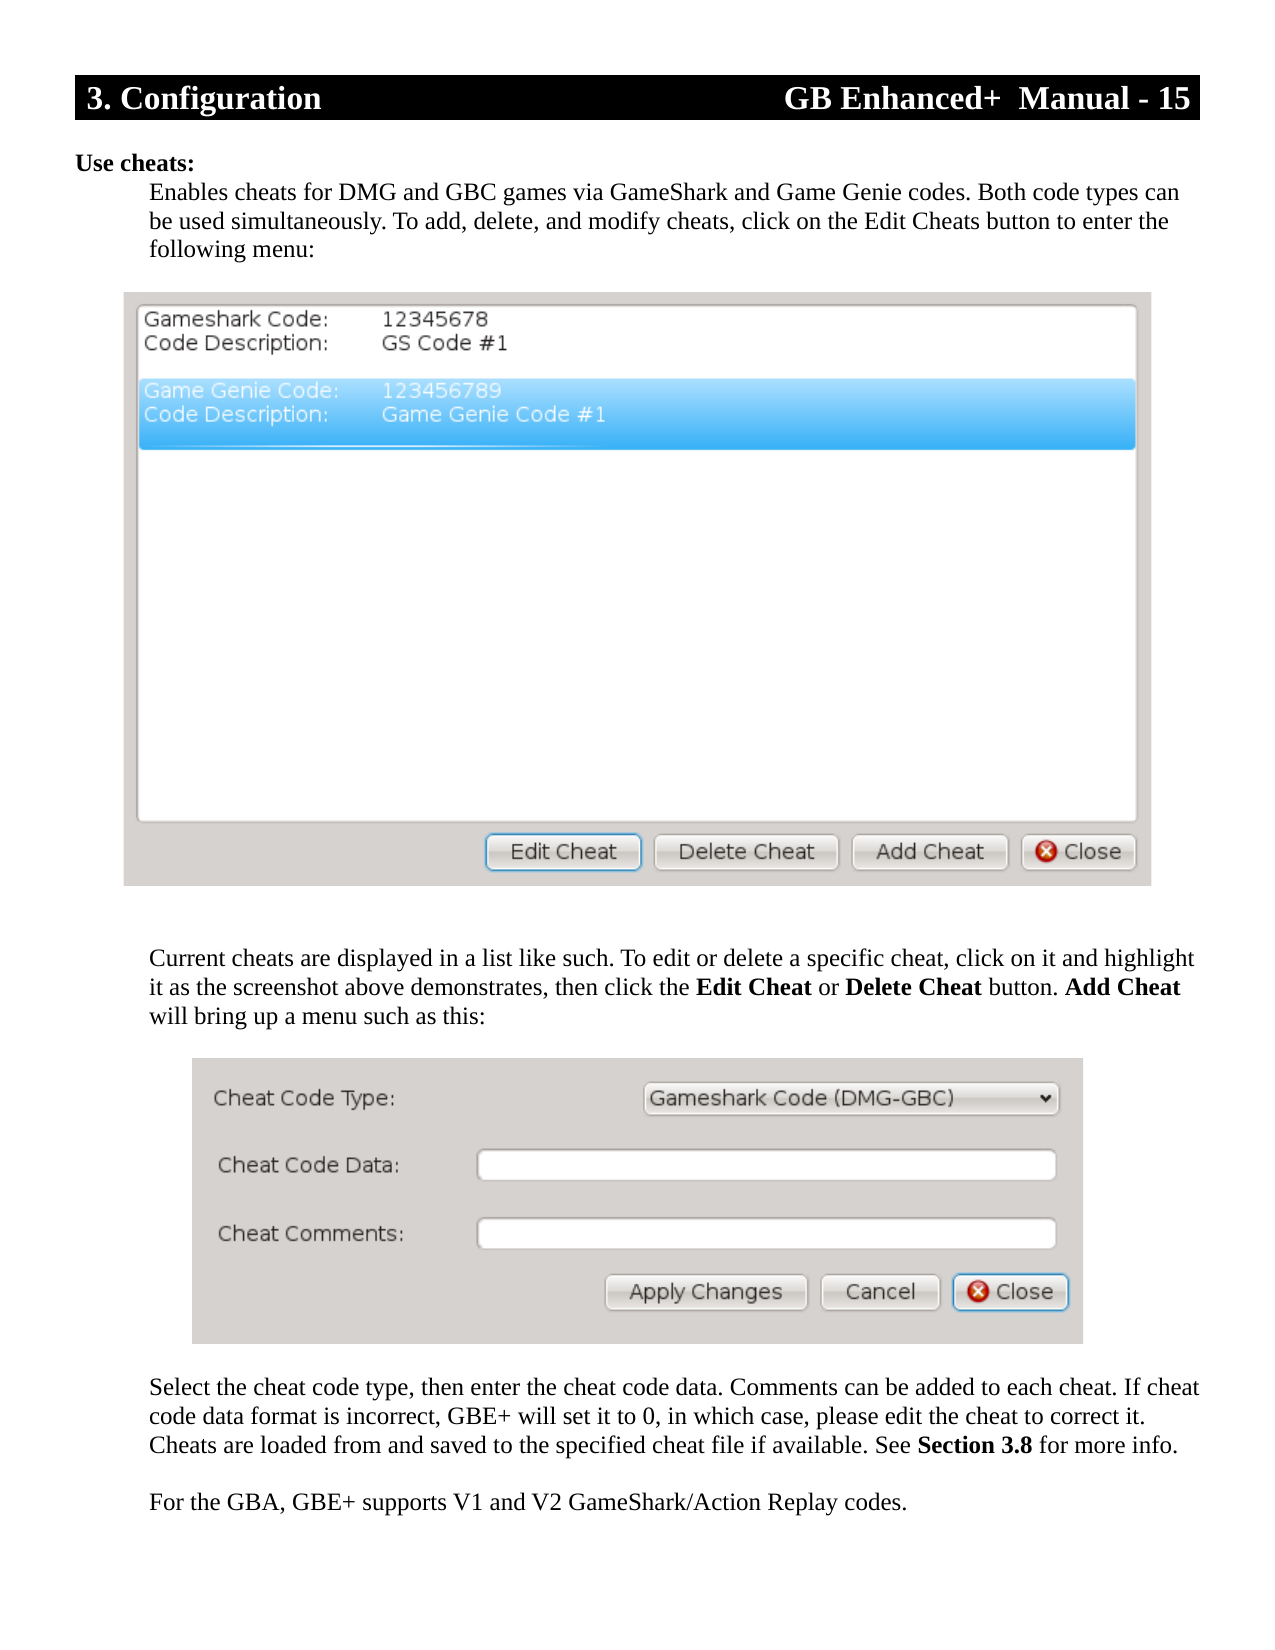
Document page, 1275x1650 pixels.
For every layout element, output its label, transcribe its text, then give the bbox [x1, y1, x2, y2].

text Current cheats are displayed in a list like such. To edit or delete a specific cheat, click on it and highlight it as the screenshot above demonstrates, then click the Edit Cheat or Delete Cheat button. Add Cheat will bring up a menu such as this: [75, 943, 1200, 1030]
text For the GBA, GBE+ supports V1 and V2 GameShark/Action Replay codes. [75, 1487, 1200, 1516]
picture [192, 1058, 1084, 1344]
picture [123, 292, 1152, 886]
text 3. Configuration GB Enhanced+ Manual - 15 [75, 75, 1200, 119]
text Enables cheats for DMG and GBC games via GameShark and Game Genie codes. Both code types can be used simultaneously. To add, delete, and modify cheats, click on the Edit Cheats button to enter the following menu: [75, 177, 1200, 263]
text Select the cheat code type, then enter the cheat code data. Comments can be added to each cheat. If cheat code data format is incorrect, GBE+ will set it to 0, in which case, please edit the cheat to correct it. Cheats are loaded from and saved to the specified cheat file if available. See Section 3.8 for more info. [75, 1372, 1200, 1459]
text Use cheats: [75, 148, 1200, 177]
